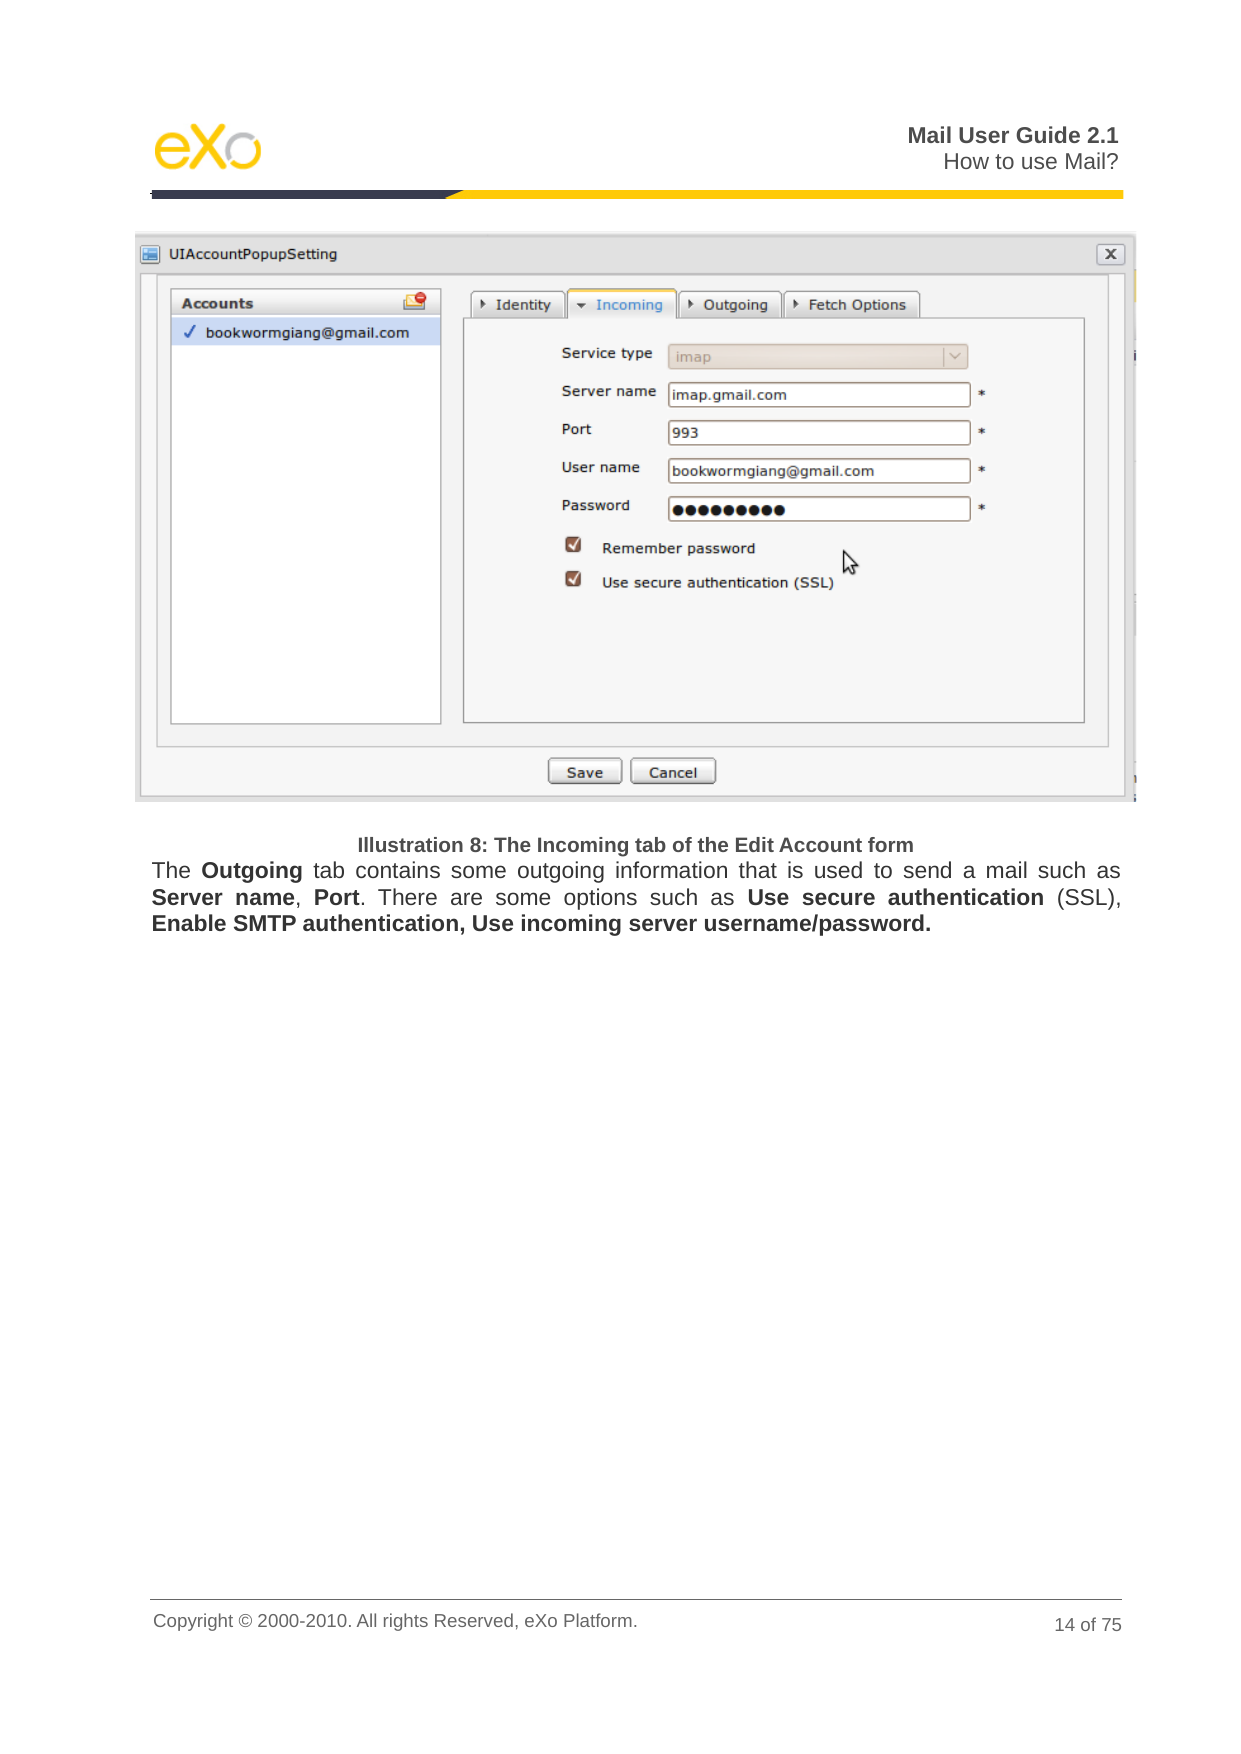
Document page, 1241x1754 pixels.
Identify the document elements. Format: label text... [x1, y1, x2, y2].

list Illustration 8: The Incoming tab of the Edit Account form [135, 802, 1136, 857]
picture [155, 123, 262, 170]
list The Outgoing tab contains some outgoing information that is used to send a mail such as Server name, Port. There are some options such as Use secure authentication (SSL), Enable SMTP authentication, Use incoming server username/password. [114, 223, 1136, 936]
picture [151, 190, 1124, 199]
picture [135, 231, 1137, 802]
